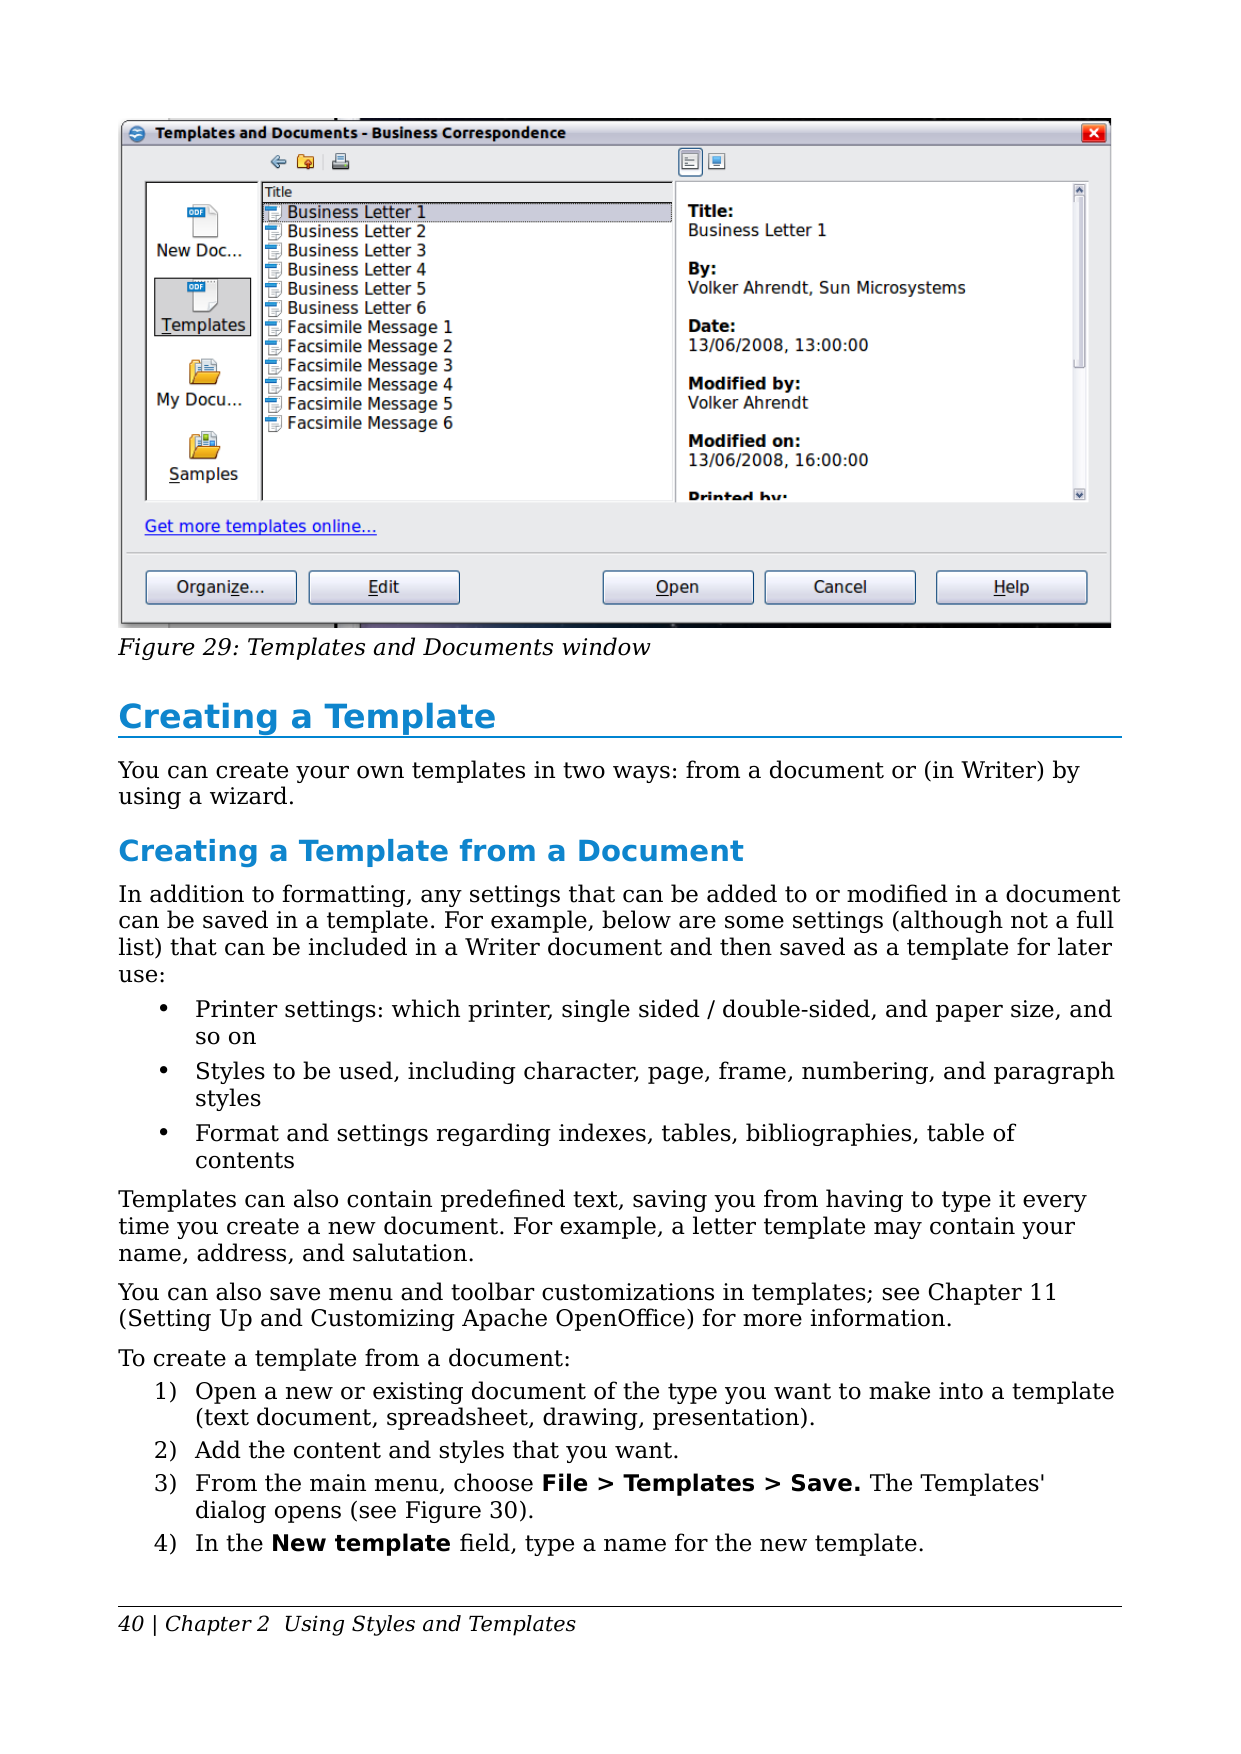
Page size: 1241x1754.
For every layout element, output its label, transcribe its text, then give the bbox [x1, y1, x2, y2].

text Figure 8: Templates and Documents window [118, 634, 1126, 661]
list In addition to formatting, any settings that can be added to or modified in a document can be saved in a template. For example, below are some settings (although not a full list) that can be included in a Writer document and then saved as a template for later use: [118, 881, 1122, 987]
list Printer settings: which printer, single sided / double-sided, and paper size, and so on [156, 994, 1122, 1050]
text You can create your own templates in two ways: from a document or (in Writer) by using a wizard. [118, 757, 1122, 810]
list From the main menu, choose File > Templates > Save. The Templates' dialog opens (see Figure 9). [177, 1470, 1122, 1524]
text Templates can also contain predefined text, saving you from having to type it every time you create a new document. For example, a letter template may contain your name, address, and salutation. [118, 1186, 1122, 1266]
text You can also save menu and toolbar customizations in templates; see Chapter 11 (Setting Up and Customizing Apache OpenOffice) for more information. [118, 1279, 1122, 1332]
list Styles to be used, including character, page, frame, numbering, and paragraph styles [156, 1056, 1122, 1112]
subtitle Creating a Template from a Document [118, 834, 1122, 868]
list In the New template field, type a name for the new template. [177, 1530, 1122, 1557]
subtitle Creating a Template [118, 697, 1122, 736]
list Add the content and styles that you want. [177, 1437, 1122, 1464]
picture [118, 118, 1112, 628]
list To create a template from a document: [118, 1345, 1122, 1371]
list Format and settings regarding indexes, tables, bibliographies, table of contents [156, 1118, 1122, 1174]
list Open a new or existing document of the type you want to make into a template (text document, spreadsheet, drawing, presentation). [177, 1378, 1122, 1431]
